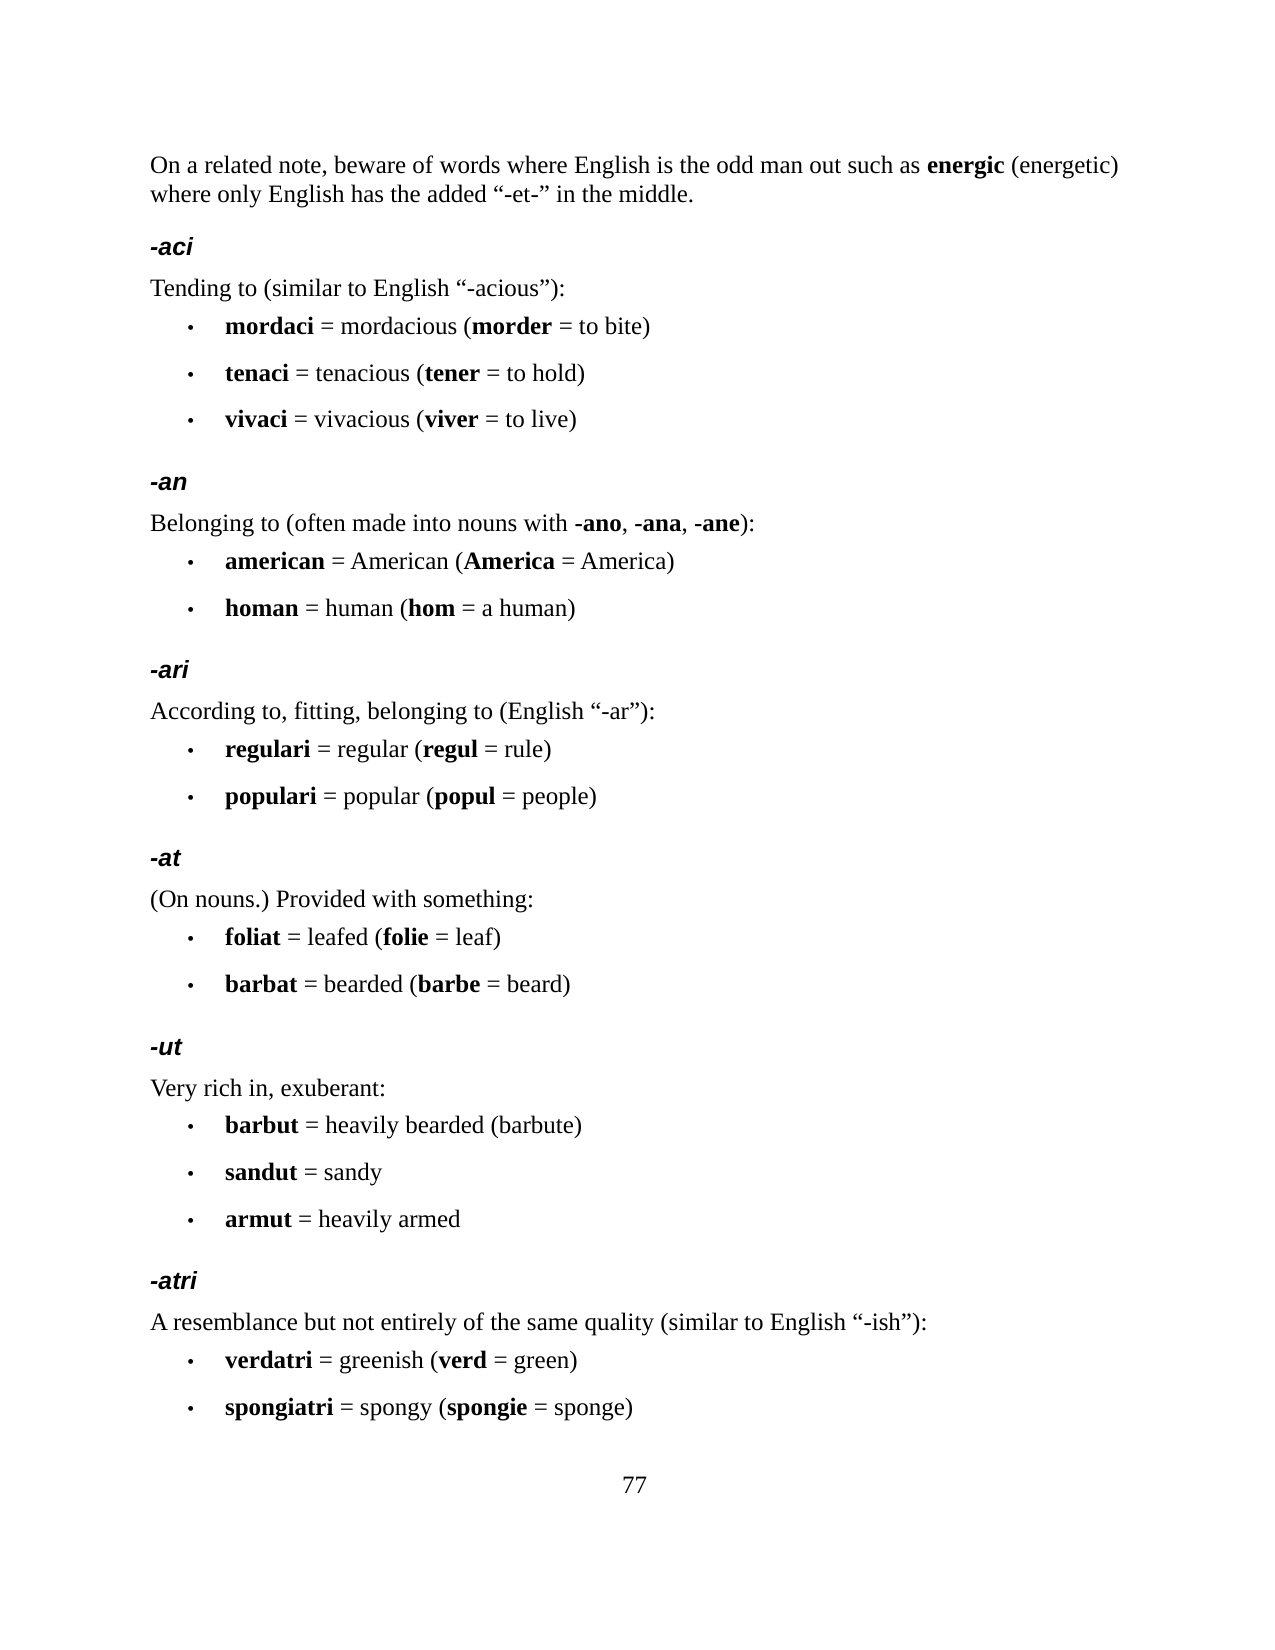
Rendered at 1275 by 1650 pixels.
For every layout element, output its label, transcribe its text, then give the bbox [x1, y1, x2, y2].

text According to, fitting, belonging to (English “-ar”): [150, 696, 1125, 725]
subtitle -ari [150, 655, 1125, 684]
text (On nouns.) Provided with something: [150, 884, 1125, 913]
list sandut = sandy [187, 1157, 1125, 1186]
text On a related note, beware of words where English is the odd man out such as energic (energetic) where only English has the added “-et-” in the middle. [150, 150, 1125, 207]
subtitle -ut [150, 1032, 1125, 1060]
text A resemblance but not entirely of the same quality (similar to English “-ish”): [150, 1307, 1125, 1336]
list regulari = regular (regul = rule) [187, 734, 1125, 763]
text Belonging to (often made into nouns with -ano, -ana, -ane): [150, 508, 1125, 537]
list barbat = bearded (barbe = beard) [187, 969, 1125, 998]
list armut = heavily armed [187, 1204, 1125, 1232]
list barbut = heavily bearded (barbute) [187, 1110, 1125, 1139]
list verdatri = greenish (verd = green) [187, 1345, 1125, 1374]
subtitle -atri [150, 1266, 1125, 1295]
list vivaci = vivacious (viver = to live) [187, 404, 1125, 433]
list spongiatri = spongy (spongie = sponge) [187, 1392, 1125, 1421]
list foliat = leafed (folie = leaf) [187, 922, 1125, 951]
list tenaci = tenacious (tener = to hold) [187, 358, 1125, 387]
subtitle -aci [150, 232, 1125, 261]
list american = American (America = America) [187, 546, 1125, 575]
list homan = human (hom = a human) [187, 593, 1125, 621]
text Very rich in, exuberant: [150, 1073, 1125, 1101]
text Tending to (similar to English “-acious”): [150, 273, 1125, 302]
subtitle -at [150, 843, 1125, 872]
list populari = popular (popul = people) [187, 781, 1125, 809]
list mordaci = mordacious (morder = to bite) [187, 311, 1125, 340]
subtitle -an [150, 467, 1125, 496]
